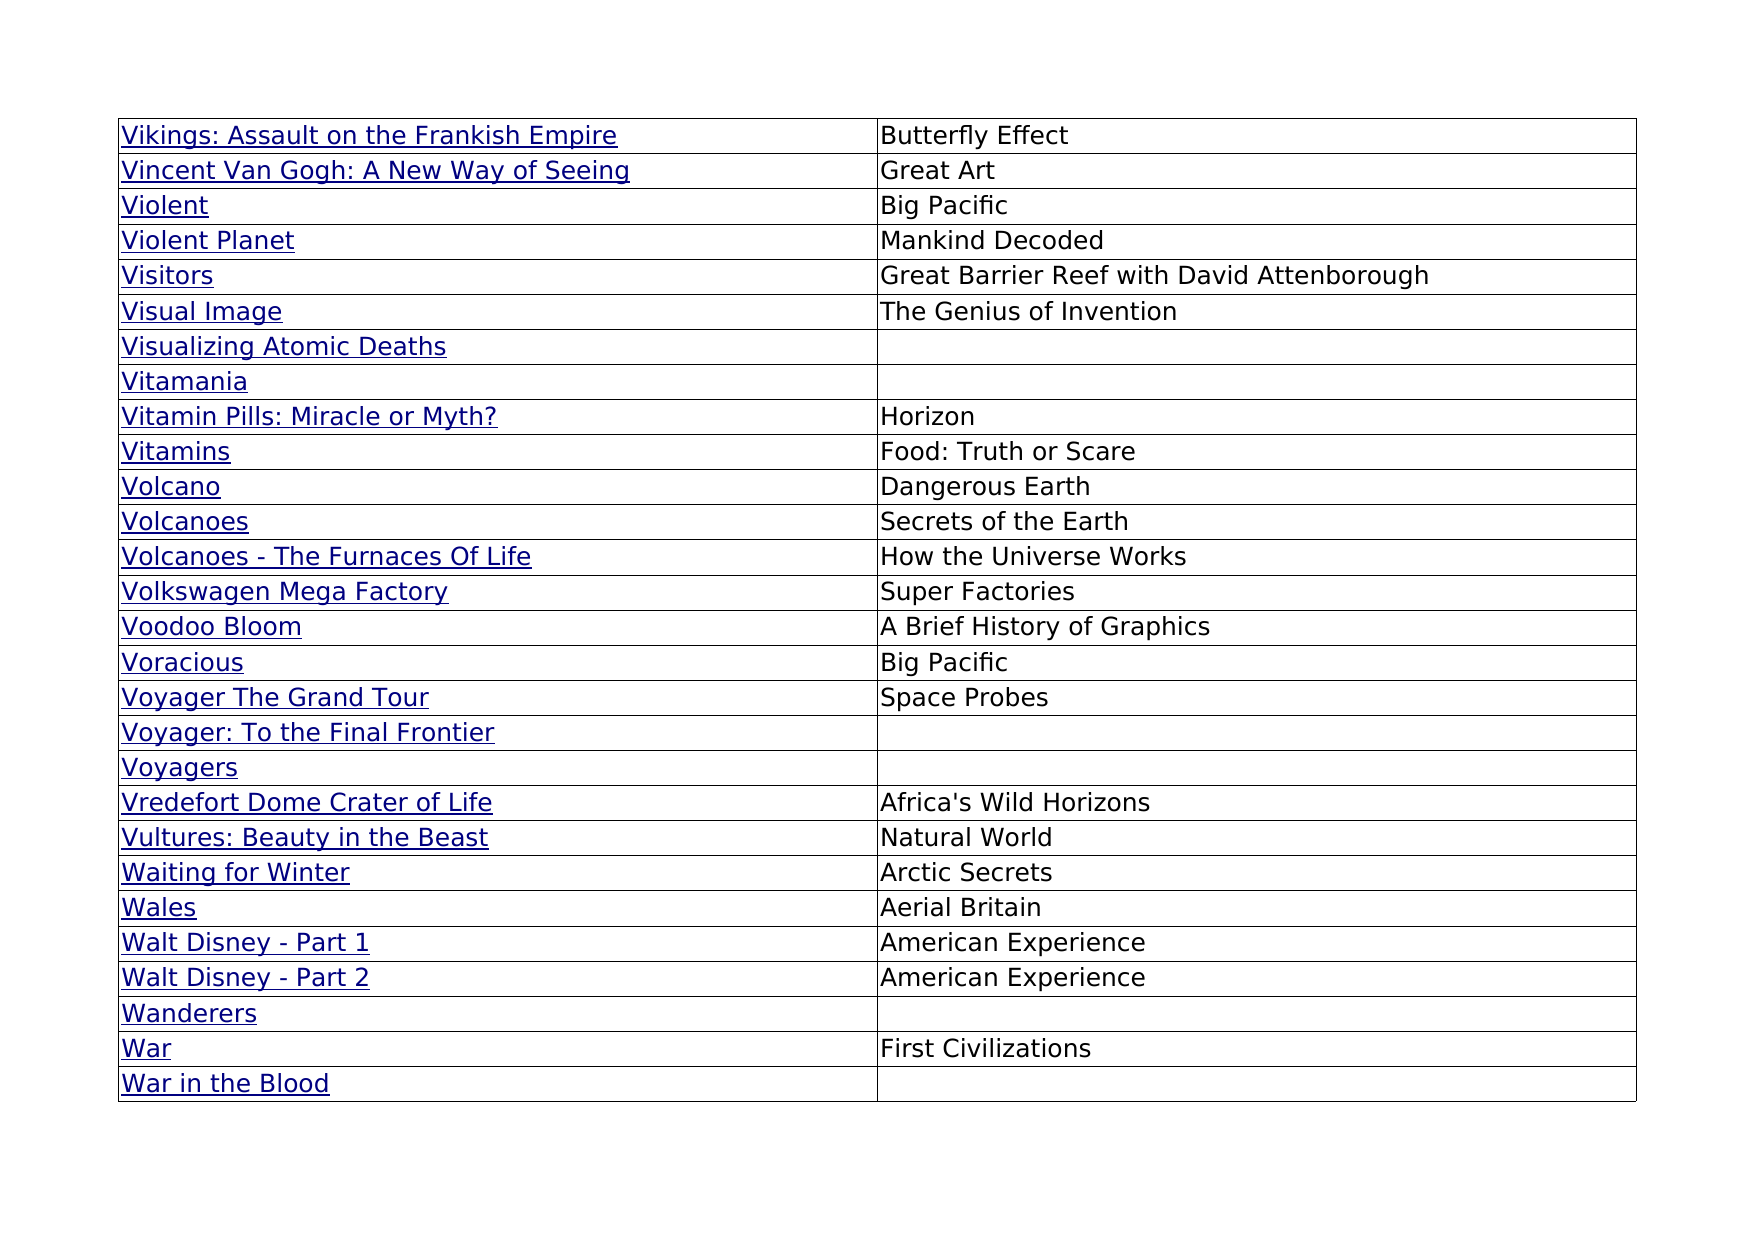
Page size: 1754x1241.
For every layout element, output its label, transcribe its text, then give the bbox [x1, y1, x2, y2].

table_cell Food: Truth or Scare [878, 435, 1636, 469]
table_cell How the Universe Works [878, 540, 1636, 574]
table_cell Waiting for Winter [119, 856, 877, 890]
table_cell Voracious [119, 646, 877, 680]
table_cell Big Pacific [878, 646, 1636, 680]
table_cell Violent Planet [119, 225, 877, 258]
table_cell Vitamin Pills: Miracle or Myth? [119, 400, 877, 434]
table_cell The Genius of Invention [878, 295, 1636, 329]
table_cell Walt Disney - Part 1 [119, 927, 877, 961]
table_cell Vredefort Dome Crater of Life [119, 786, 877, 820]
table_cell Visitors [119, 260, 877, 294]
table_cell Visualizing Atomic Deaths [119, 330, 877, 364]
table_cell Butterfly Effect [878, 119, 1636, 153]
table_cell Vitamins [119, 435, 877, 469]
table_cell [878, 330, 1636, 364]
table_cell American Experience [878, 962, 1636, 996]
table_cell Voodoo Bloom [119, 611, 877, 645]
table_cell Horizon [878, 400, 1636, 434]
table_cell Wanderers [119, 997, 877, 1031]
table_cell Dangerous Earth [878, 470, 1636, 504]
table_cell Vultures: Beauty in the Beast [119, 821, 877, 855]
table_cell Arctic Secrets [878, 856, 1636, 890]
table_cell Africa's Wild Horizons [878, 786, 1636, 820]
table_cell First Civilizations [878, 1032, 1636, 1066]
table_cell Space Probes [878, 681, 1636, 715]
table_cell Vincent Van Gogh: A New Way of Seeing [119, 154, 877, 188]
table_cell A Brief History of Graphics [878, 611, 1636, 645]
table_cell Visual Image [119, 295, 877, 329]
table_cell Natural World [878, 821, 1636, 855]
table_cell Voyager: To the Final Frontier [119, 716, 877, 750]
table_cell Mankind Decoded [878, 225, 1636, 258]
table_cell Super Factories [878, 576, 1636, 609]
table_cell Volcanoes [119, 505, 877, 539]
table_cell Aerial Britain [878, 891, 1636, 926]
table_cell Secrets of the Earth [878, 505, 1636, 539]
table_cell Volcanoes - The Furnaces Of Life [119, 540, 877, 574]
table_cell Great Barrier Reef with David Attenborough [878, 260, 1636, 294]
table_cell [878, 1067, 1636, 1101]
table_cell Voyagers [119, 751, 877, 785]
table_cell War in the Blood [119, 1067, 877, 1101]
table_cell Violent [119, 189, 877, 223]
table_cell Volcano [119, 470, 877, 504]
table_cell Vikings: Assault on the Frankish Empire [119, 119, 877, 153]
table_cell Walt Disney - Part 2 [119, 962, 877, 996]
table_cell [878, 716, 1636, 750]
table_cell Great Art [878, 154, 1636, 188]
table_cell War [119, 1032, 877, 1066]
table_cell [878, 751, 1636, 785]
table_cell Wales [119, 891, 877, 926]
table_cell American Experience [878, 927, 1636, 961]
table_cell [878, 365, 1636, 399]
table_cell Volkswagen Mega Factory [119, 576, 877, 609]
table_cell Voyager The Grand Tour [119, 681, 877, 715]
table_cell Vitamania [119, 365, 877, 399]
table_cell [878, 997, 1636, 1031]
table_cell Big Pacific [878, 189, 1636, 223]
